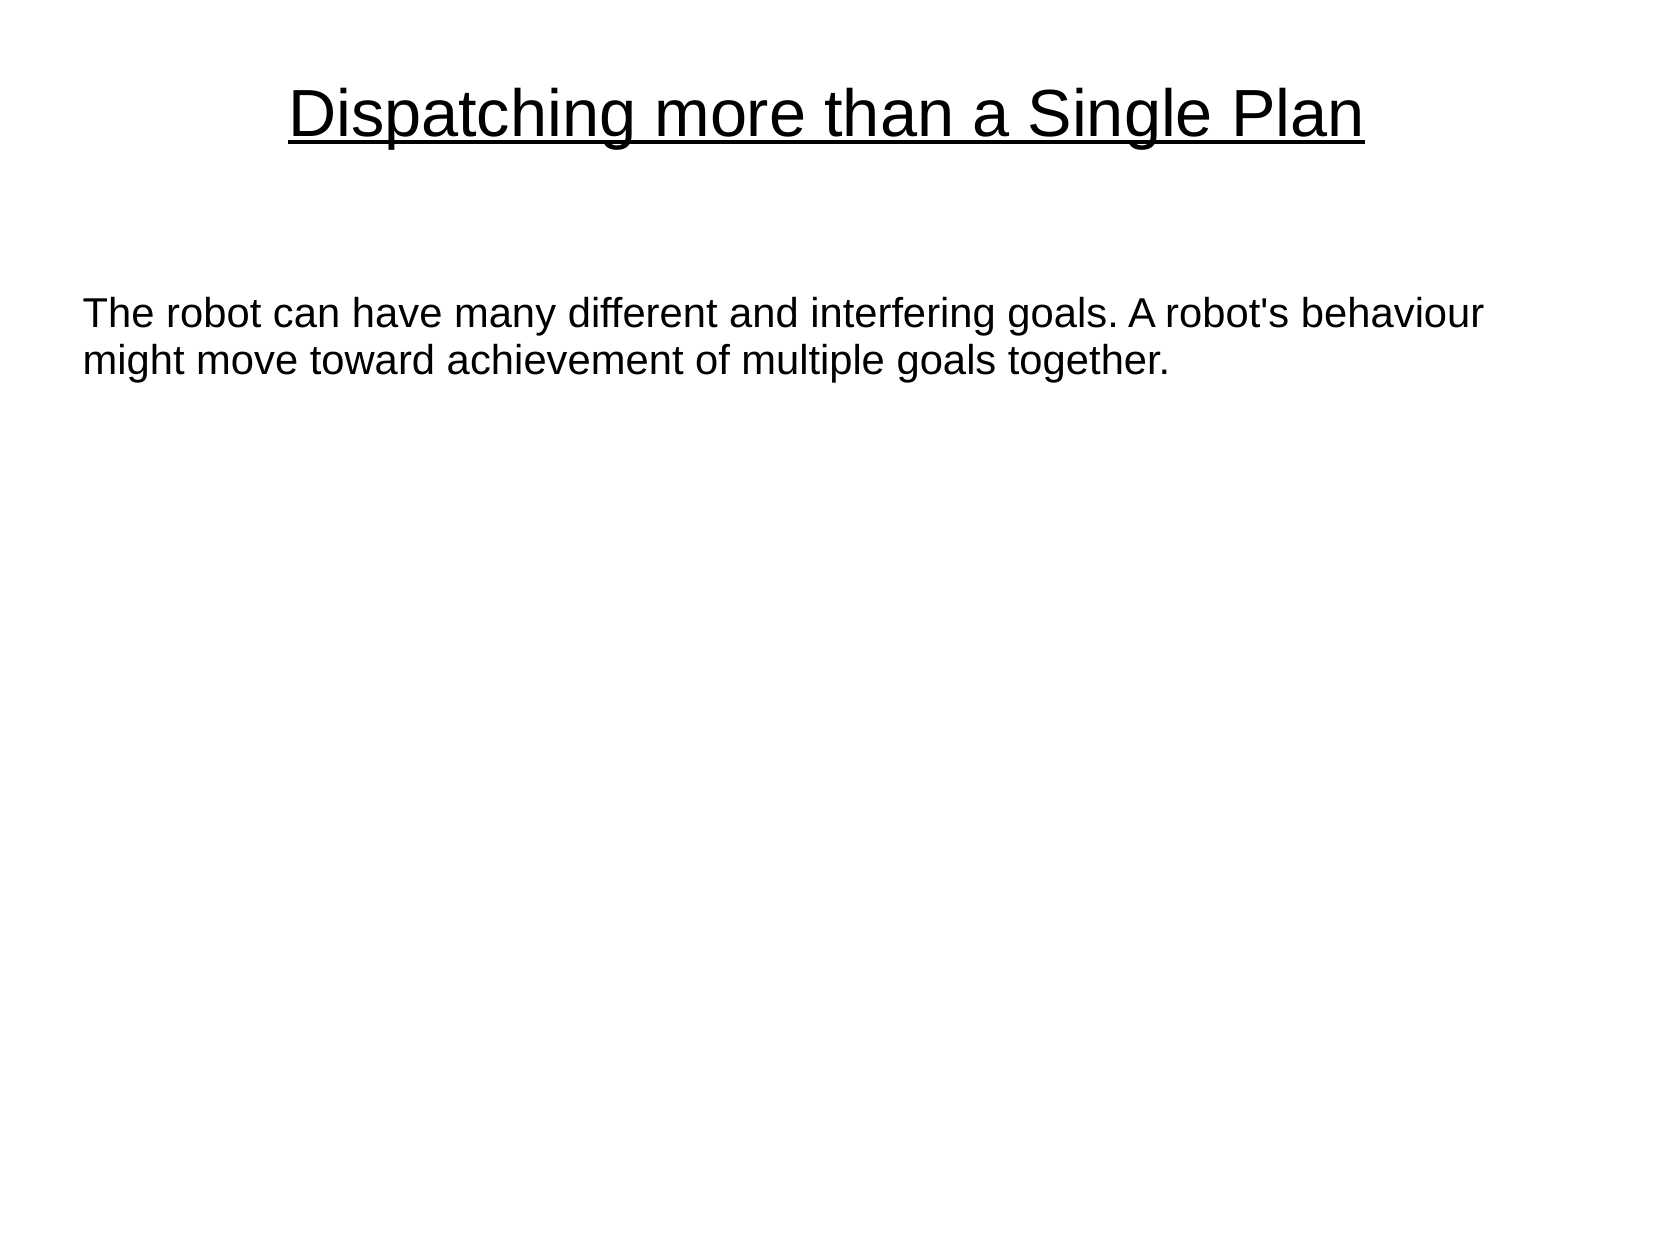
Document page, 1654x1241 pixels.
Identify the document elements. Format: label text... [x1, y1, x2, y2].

text_box The robot can have many different and interfering goals. A robot's behaviour might move toward achievement of multiple goals together. [82, 290, 1536, 1010]
title Dispatching more than a Single Plan [82, 49, 1571, 178]
